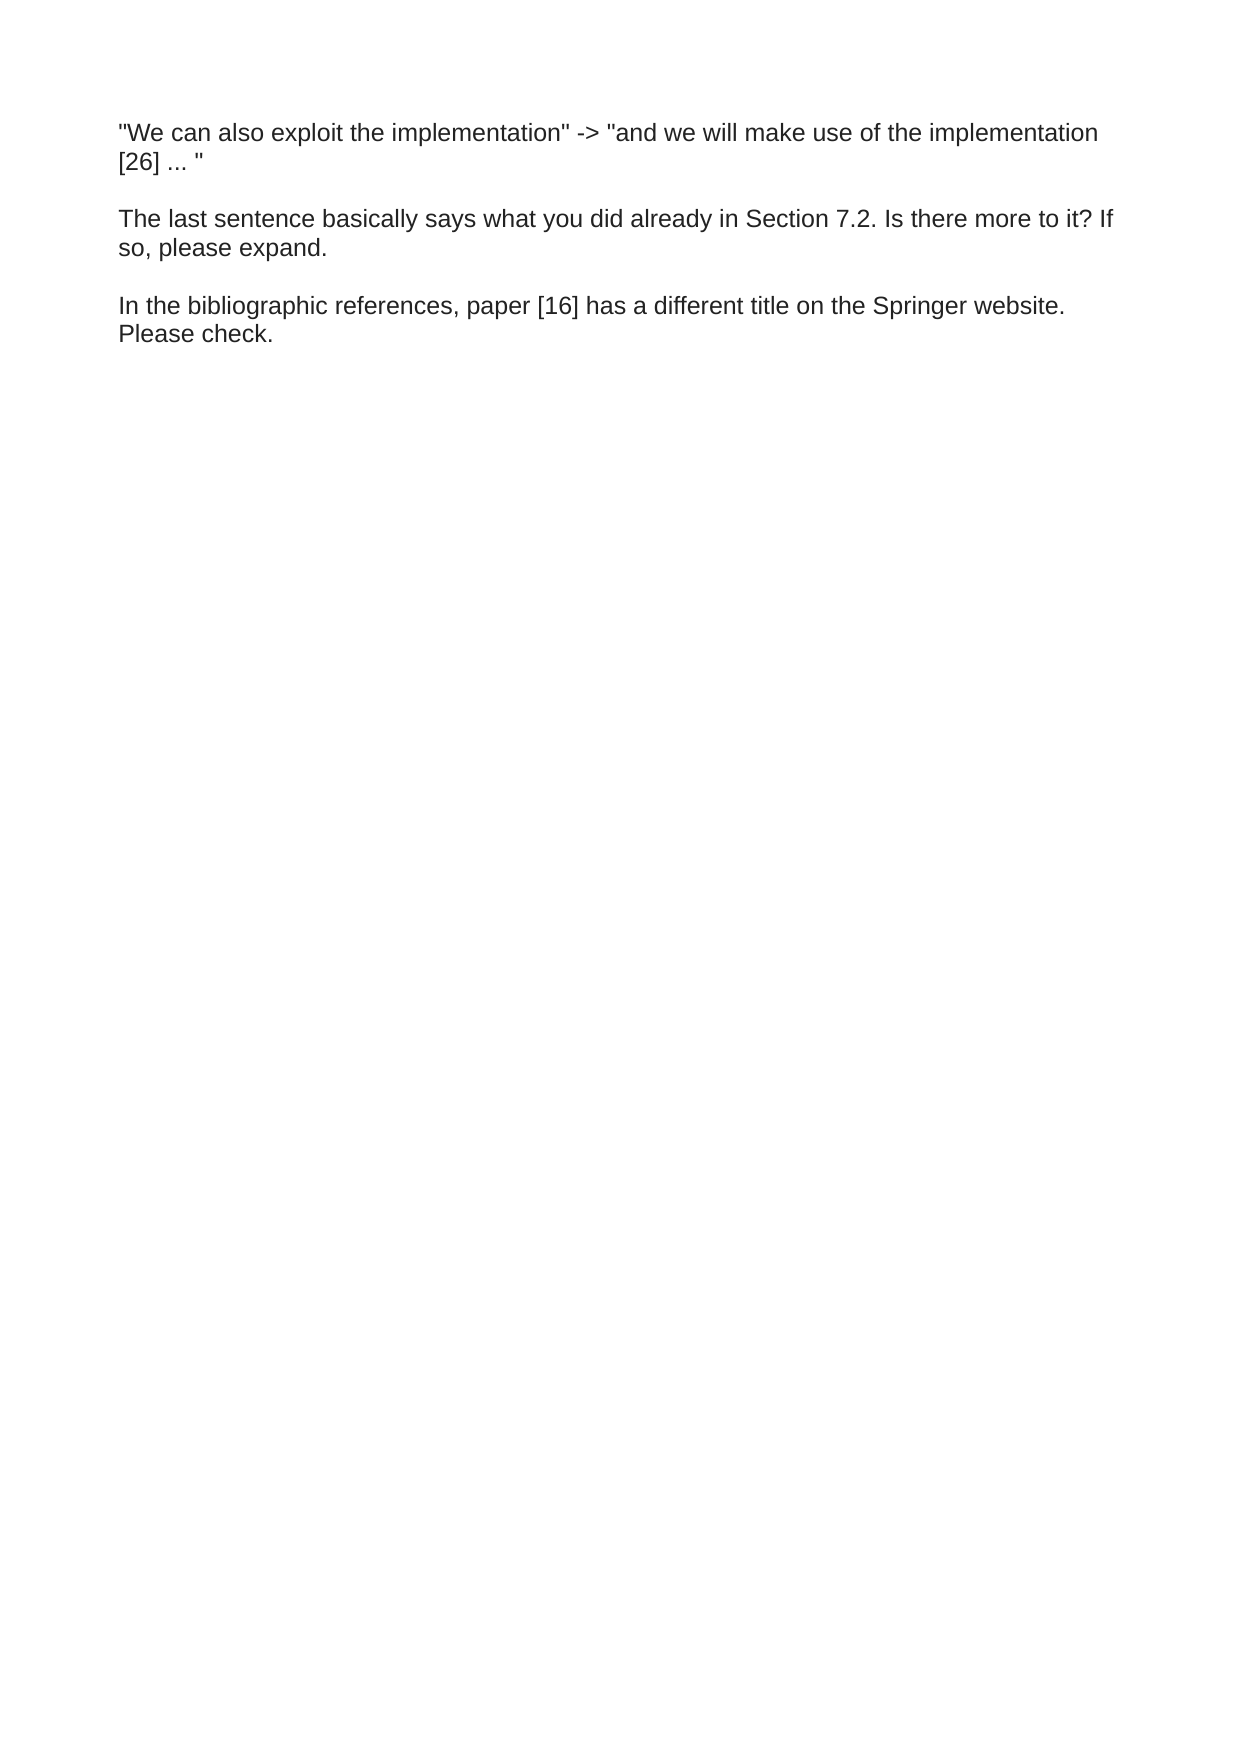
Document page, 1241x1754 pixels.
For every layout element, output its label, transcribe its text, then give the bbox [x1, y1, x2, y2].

text "We can also exploit the implementation" -> "and we will make use of the implementation [26] ... " The last sentence basically says what you did already in Section 7.2. Is there more to it? If so, please expand. In the bibliographic references, paper [16] has a different title on the Springer website. Please check. [118, 118, 1122, 348]
